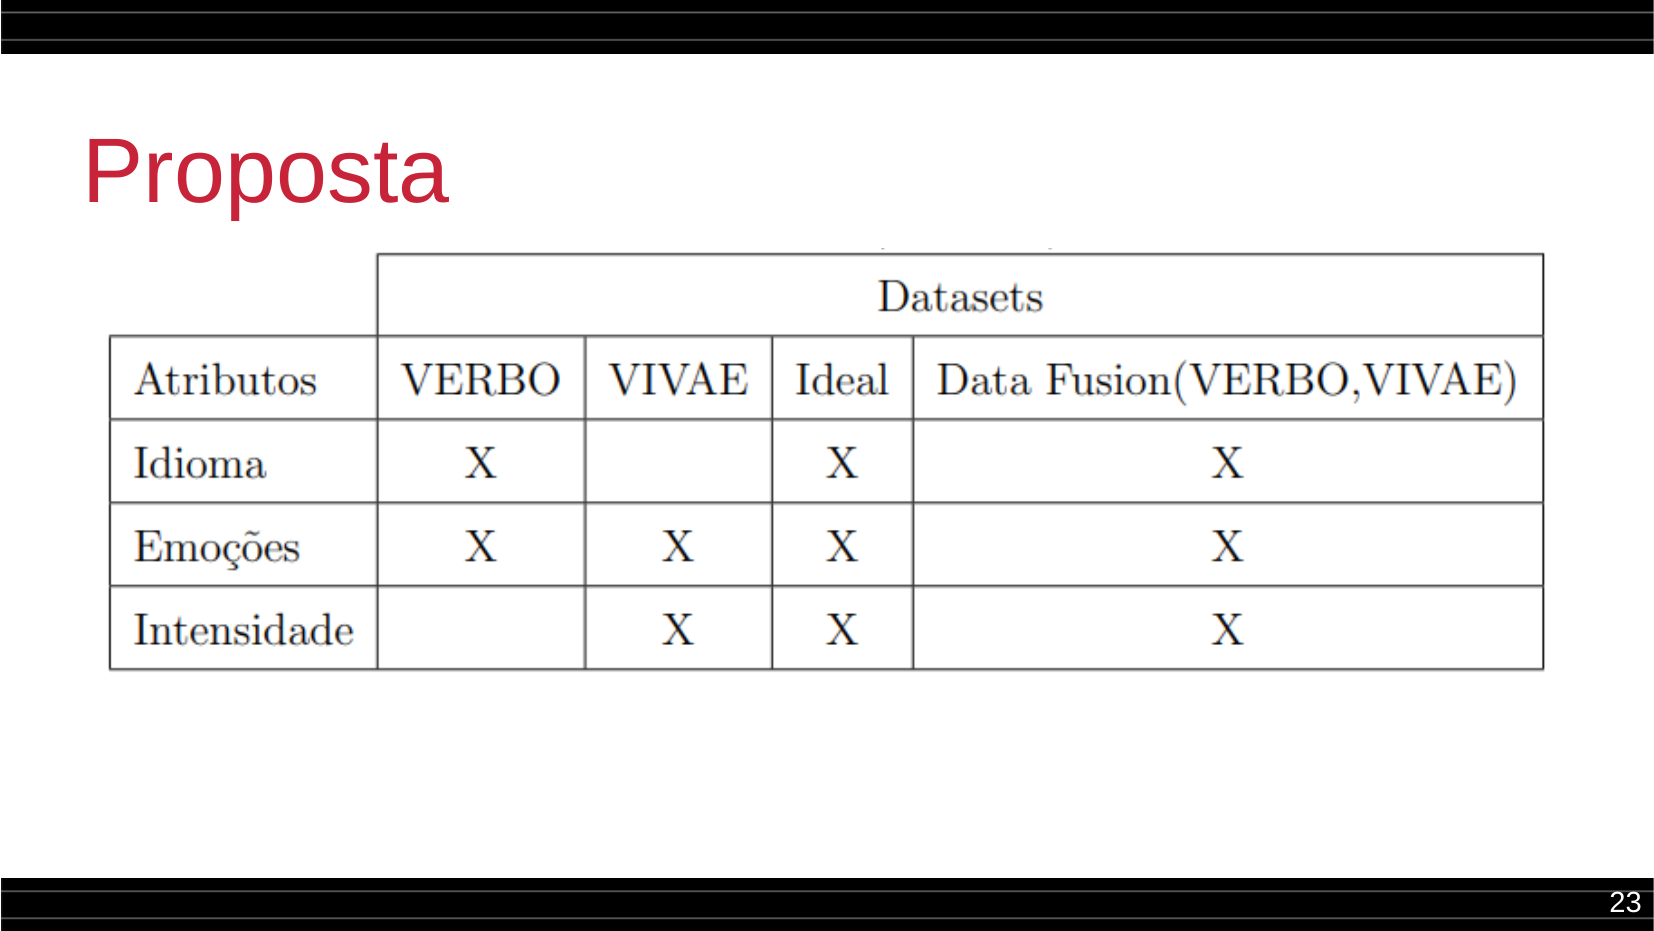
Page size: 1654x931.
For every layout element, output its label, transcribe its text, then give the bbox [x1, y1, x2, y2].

title Proposta [82, 92, 1571, 249]
picture [1, 0, 1654, 54]
picture [1, 878, 1654, 931]
picture [104, 248, 1550, 683]
